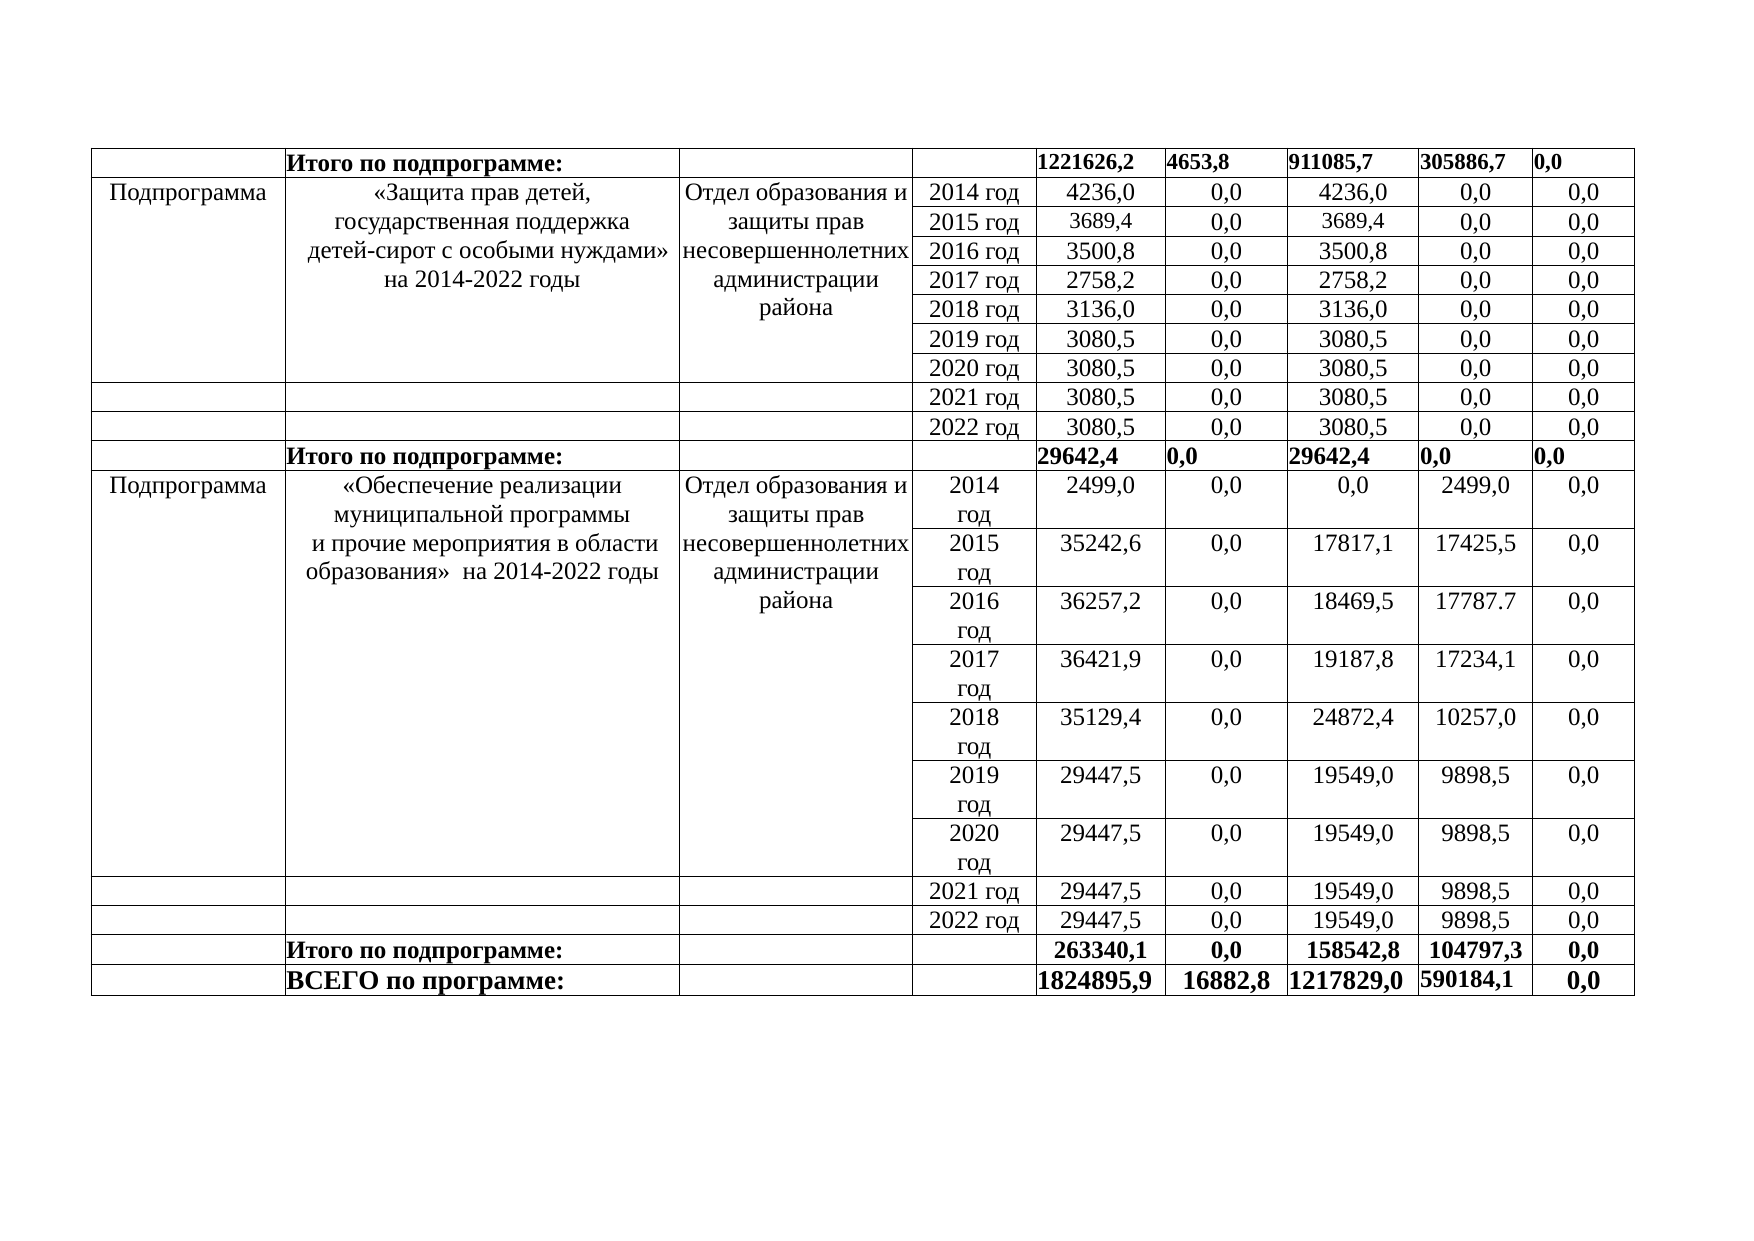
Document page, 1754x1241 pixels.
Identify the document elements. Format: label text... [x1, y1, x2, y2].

table_cell 3689,4 [1037, 207, 1165, 236]
table_cell 0,0 [1419, 412, 1532, 440]
table_cell [913, 441, 1036, 470]
table_cell 0,0 [1533, 178, 1634, 206]
table_cell [92, 965, 285, 995]
table_cell 0,0 [1166, 295, 1287, 323]
table_cell [92, 441, 285, 470]
table_cell 19549,0 [1288, 877, 1418, 905]
table_cell 0,0 [1533, 819, 1634, 876]
table_cell 0,0 [1288, 471, 1418, 528]
table_cell 2015 год [913, 529, 1036, 586]
table_cell [92, 412, 285, 440]
table_cell 9898,5 [1419, 819, 1532, 876]
table_cell 0,0 [1166, 819, 1287, 876]
table_cell [680, 965, 912, 995]
table_cell 0,0 [1533, 383, 1634, 411]
table_cell 0,0 [1419, 295, 1532, 323]
table_cell 0,0 [1533, 877, 1634, 905]
table_cell 0,0 [1166, 266, 1287, 294]
table_cell 0,0 [1533, 587, 1634, 644]
table_cell [92, 877, 285, 905]
table_cell 0,0 [1166, 207, 1287, 236]
table_cell 19549,0 [1288, 906, 1418, 934]
table_cell 4653,8 [1166, 149, 1287, 177]
table_cell 263340,1 [1037, 935, 1165, 964]
table_cell 36257,2 [1037, 587, 1165, 644]
table_cell 3080,5 [1288, 383, 1418, 411]
table_cell 0,0 [1419, 354, 1532, 382]
table_cell [680, 935, 912, 964]
table_cell [92, 383, 285, 411]
table_cell 911085,7 [1288, 149, 1418, 177]
table_cell 0,0 [1533, 266, 1634, 294]
table_cell 0,0 [1533, 324, 1634, 353]
table_cell 3500,8 [1288, 237, 1418, 265]
table_cell 0,0 [1166, 761, 1287, 818]
table_cell 9898,5 [1419, 761, 1532, 818]
table_cell 17787.7 [1419, 587, 1532, 644]
table_cell 0,0 [1419, 178, 1532, 206]
table_cell [92, 906, 285, 934]
table_cell 2015 год [913, 207, 1036, 236]
table_cell 0,0 [1166, 645, 1287, 702]
table_cell 10257,0 [1419, 703, 1532, 760]
table_cell 0,0 [1533, 149, 1634, 177]
table_cell [913, 149, 1036, 177]
table_cell 0,0 [1533, 935, 1634, 964]
table_cell 2022 год [913, 906, 1036, 934]
table_cell 1824895,9 [1037, 965, 1165, 995]
table_cell 18469,5 [1288, 587, 1418, 644]
table_cell 0,0 [1533, 412, 1634, 440]
table_cell 4236,0 [1288, 178, 1418, 206]
table_cell 3080,5 [1288, 412, 1418, 440]
table_cell 0,0 [1419, 207, 1532, 236]
table_cell 0,0 [1166, 237, 1287, 265]
table_cell 17817,1 [1288, 529, 1418, 586]
table_cell 3080,5 [1037, 412, 1165, 440]
table_cell 2021 год [913, 383, 1036, 411]
table_cell 2019 год [913, 324, 1036, 353]
table_cell 1221626,2 [1037, 149, 1165, 177]
table_cell 16882,8 [1166, 965, 1287, 995]
table_cell 0,0 [1166, 178, 1287, 206]
table_cell 2022 год [913, 412, 1036, 440]
table_cell 0,0 [1533, 207, 1634, 236]
table_cell 0,0 [1166, 877, 1287, 905]
table_cell 2499,0 [1419, 471, 1532, 528]
table_cell 36421,9 [1037, 645, 1165, 702]
table_cell Отдел образования и защиты прав несовершеннолетних администрации района [680, 178, 912, 382]
table_cell 2018 год [913, 703, 1036, 760]
table_cell 2021 год [913, 877, 1036, 905]
table_cell Подпрограмма [92, 471, 285, 876]
table_cell 3080,5 [1037, 324, 1165, 353]
table_cell «Защита прав детей, государственная поддержка детей-сирот с особыми нуждами» на 2014-2022 годы [286, 178, 679, 382]
table_cell 0,0 [1533, 965, 1634, 995]
table_cell 3136,0 [1288, 295, 1418, 323]
table_cell 0,0 [1533, 761, 1634, 818]
table_cell 0,0 [1419, 441, 1532, 470]
table_cell 2016 год [913, 237, 1036, 265]
table_cell 29447,5 [1037, 819, 1165, 876]
table_cell 0,0 [1419, 266, 1532, 294]
table_cell 0,0 [1166, 935, 1287, 964]
table_cell 0,0 [1166, 587, 1287, 644]
table_cell 104797,3 [1419, 935, 1532, 964]
table_cell 2758,2 [1037, 266, 1165, 294]
table_cell Подпрограмма [92, 178, 285, 382]
table_cell [92, 935, 285, 964]
table_cell 0,0 [1533, 471, 1634, 528]
table_cell Итого по подпрограмме: [286, 441, 679, 470]
table_cell 0,0 [1166, 703, 1287, 760]
table_cell 3689,4 [1288, 207, 1418, 236]
table_cell 3080,5 [1288, 354, 1418, 382]
table_cell 590184,1 [1419, 965, 1532, 995]
table_cell 0,0 [1166, 906, 1287, 934]
table_cell Итого по подпрограмме: [286, 935, 679, 964]
table_cell 29642,4 [1037, 441, 1165, 470]
table_cell 0,0 [1166, 324, 1287, 353]
table_cell 0,0 [1533, 906, 1634, 934]
table_cell [680, 877, 912, 905]
table_cell [680, 383, 912, 411]
table_cell 1217829,0 [1288, 965, 1418, 995]
table_cell 0,0 [1533, 441, 1634, 470]
table_cell 0,0 [1166, 471, 1287, 528]
table_cell 0,0 [1533, 295, 1634, 323]
table_cell 29447,5 [1037, 761, 1165, 818]
table_cell 0,0 [1419, 237, 1532, 265]
table_cell 0,0 [1166, 354, 1287, 382]
table_cell 0,0 [1166, 441, 1287, 470]
table_cell 3080,5 [1037, 354, 1165, 382]
table_cell ВСЕГО по программе: [286, 965, 679, 995]
table_cell 0,0 [1166, 412, 1287, 440]
table_cell 0,0 [1533, 354, 1634, 382]
table_cell [913, 935, 1036, 964]
table_cell [680, 412, 912, 440]
table_cell [286, 877, 679, 905]
table_cell 0,0 [1419, 324, 1532, 353]
table_cell 2014 год [913, 178, 1036, 206]
table_cell 0,0 [1533, 645, 1634, 702]
table_cell 2014 год [913, 471, 1036, 528]
table_cell [286, 383, 679, 411]
table_cell 0,0 [1533, 703, 1634, 760]
table_cell [286, 412, 679, 440]
table_cell Отдел образования и защиты прав несовершеннолетних администрации района [680, 471, 912, 876]
table_cell 2017 год [913, 266, 1036, 294]
table_cell 2017 год [913, 645, 1036, 702]
table_cell 0,0 [1533, 237, 1634, 265]
table_cell 2020 год [913, 354, 1036, 382]
table_cell 17234,1 [1419, 645, 1532, 702]
table_cell 35129,4 [1037, 703, 1165, 760]
table_cell 305886,7 [1419, 149, 1532, 177]
table_cell 2018 год [913, 295, 1036, 323]
table_cell [680, 906, 912, 934]
table_cell 9898,5 [1419, 906, 1532, 934]
table_cell [92, 149, 285, 177]
table_cell [913, 965, 1036, 995]
table_cell 0,0 [1166, 383, 1287, 411]
table_cell «Обеспечение реализации муниципальной программы и прочие мероприятия в области образования» на 2014-2022 годы [286, 471, 679, 876]
table_cell 19549,0 [1288, 761, 1418, 818]
table_cell 24872,4 [1288, 703, 1418, 760]
table_cell 3080,5 [1037, 383, 1165, 411]
table_cell 19549,0 [1288, 819, 1418, 876]
table_cell 2016 год [913, 587, 1036, 644]
table_cell 17425,5 [1419, 529, 1532, 586]
table_cell 3080,5 [1288, 324, 1418, 353]
table_cell 2019 год [913, 761, 1036, 818]
table_cell [680, 441, 912, 470]
table_cell 3500,8 [1037, 237, 1165, 265]
table_cell [286, 906, 679, 934]
table_cell 2499,0 [1037, 471, 1165, 528]
table_cell [680, 149, 912, 177]
table_cell 0,0 [1419, 383, 1532, 411]
table_cell 29642,4 [1288, 441, 1418, 470]
table_cell 2758,2 [1288, 266, 1418, 294]
table_cell 0,0 [1533, 529, 1634, 586]
table_cell 19187,8 [1288, 645, 1418, 702]
table_cell 29447,5 [1037, 877, 1165, 905]
table_cell 29447,5 [1037, 906, 1165, 934]
table_cell 35242,6 [1037, 529, 1165, 586]
table_cell 4236,0 [1037, 178, 1165, 206]
table_cell 0,0 [1166, 529, 1287, 586]
table_cell Итого по подпрограмме: [286, 149, 679, 177]
table_cell 9898,5 [1419, 877, 1532, 905]
table_cell 2020 год [913, 819, 1036, 876]
table_cell 158542,8 [1288, 935, 1418, 964]
table_cell 3136,0 [1037, 295, 1165, 323]
